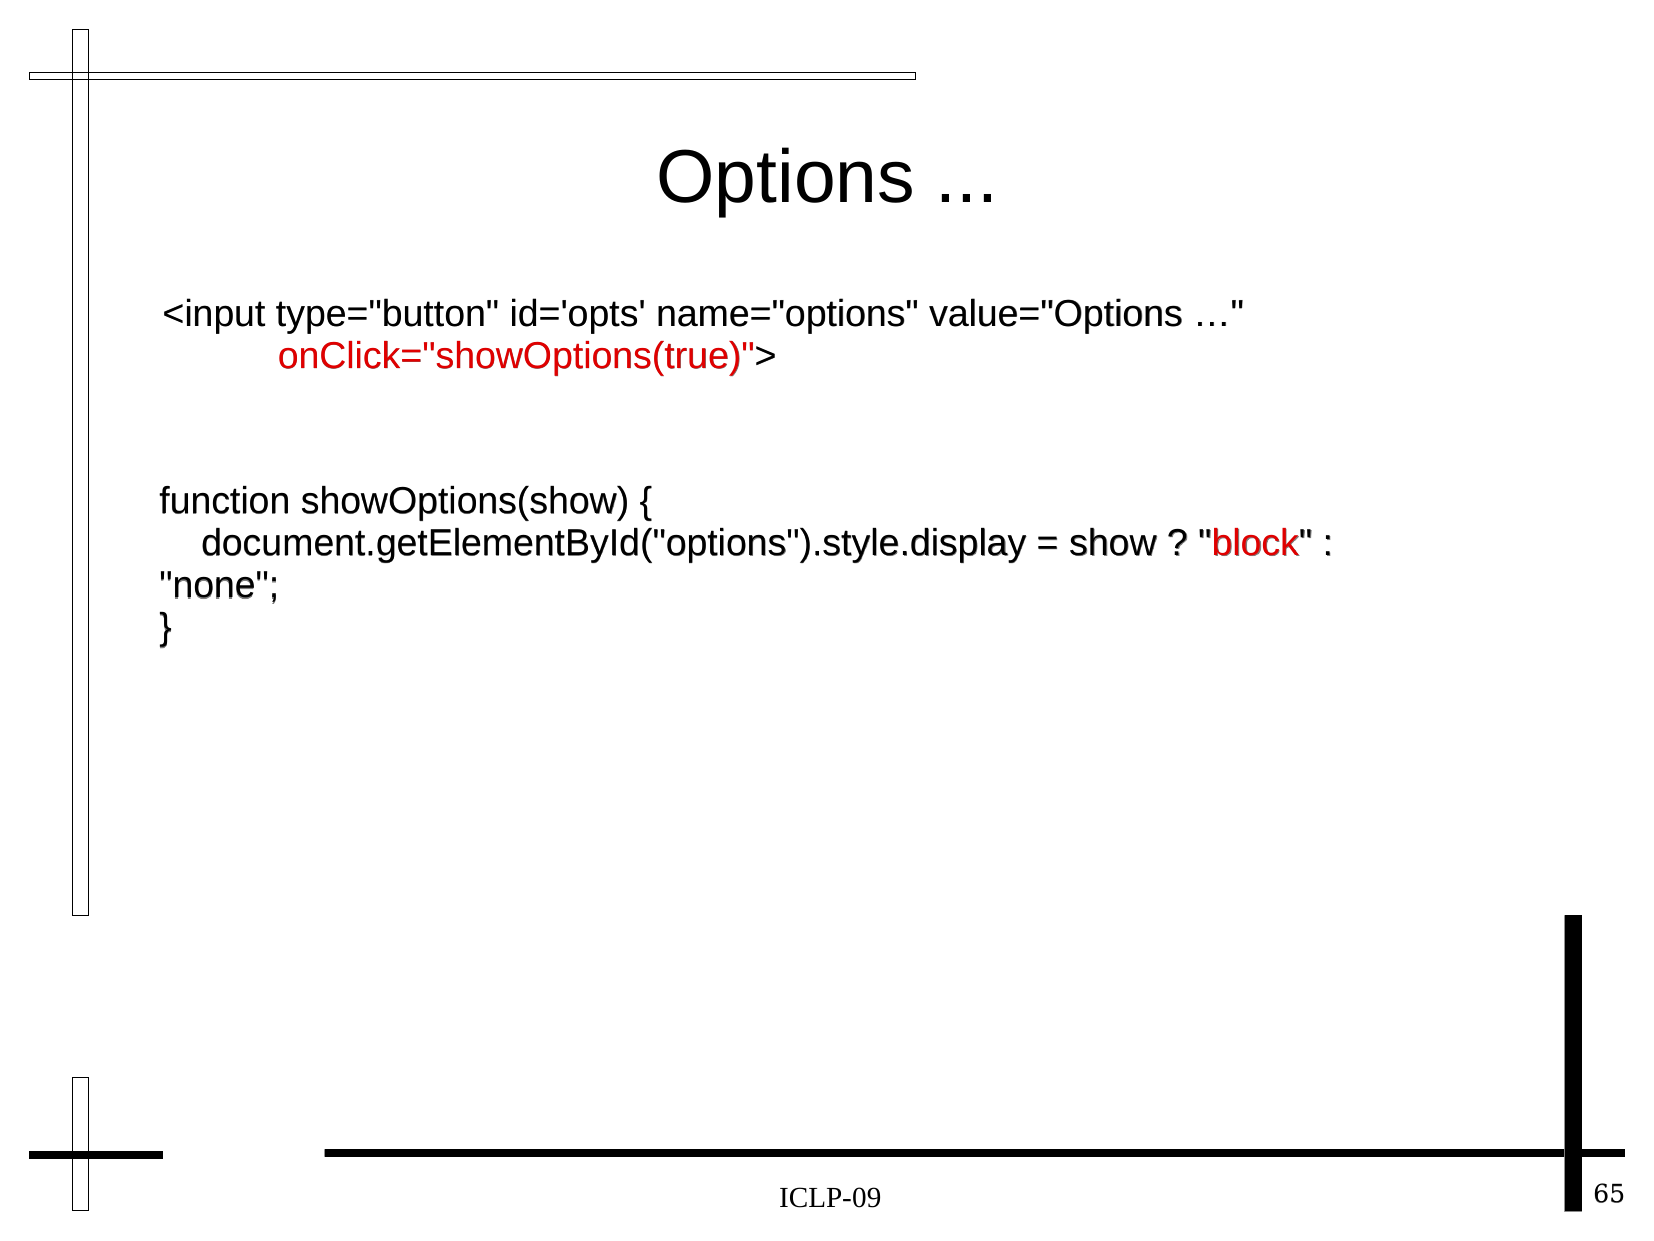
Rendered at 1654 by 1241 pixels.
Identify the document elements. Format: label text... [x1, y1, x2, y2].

title Options ... [121, 95, 1534, 258]
text_box <input type="button" id='opts' name="options" value="Options …" onClick="showOptions(true)"> [147, 285, 1371, 384]
text_box function showOptions(show) { document.getElementById("options").style.display = show ? "block" : "none"; } [144, 472, 1477, 656]
